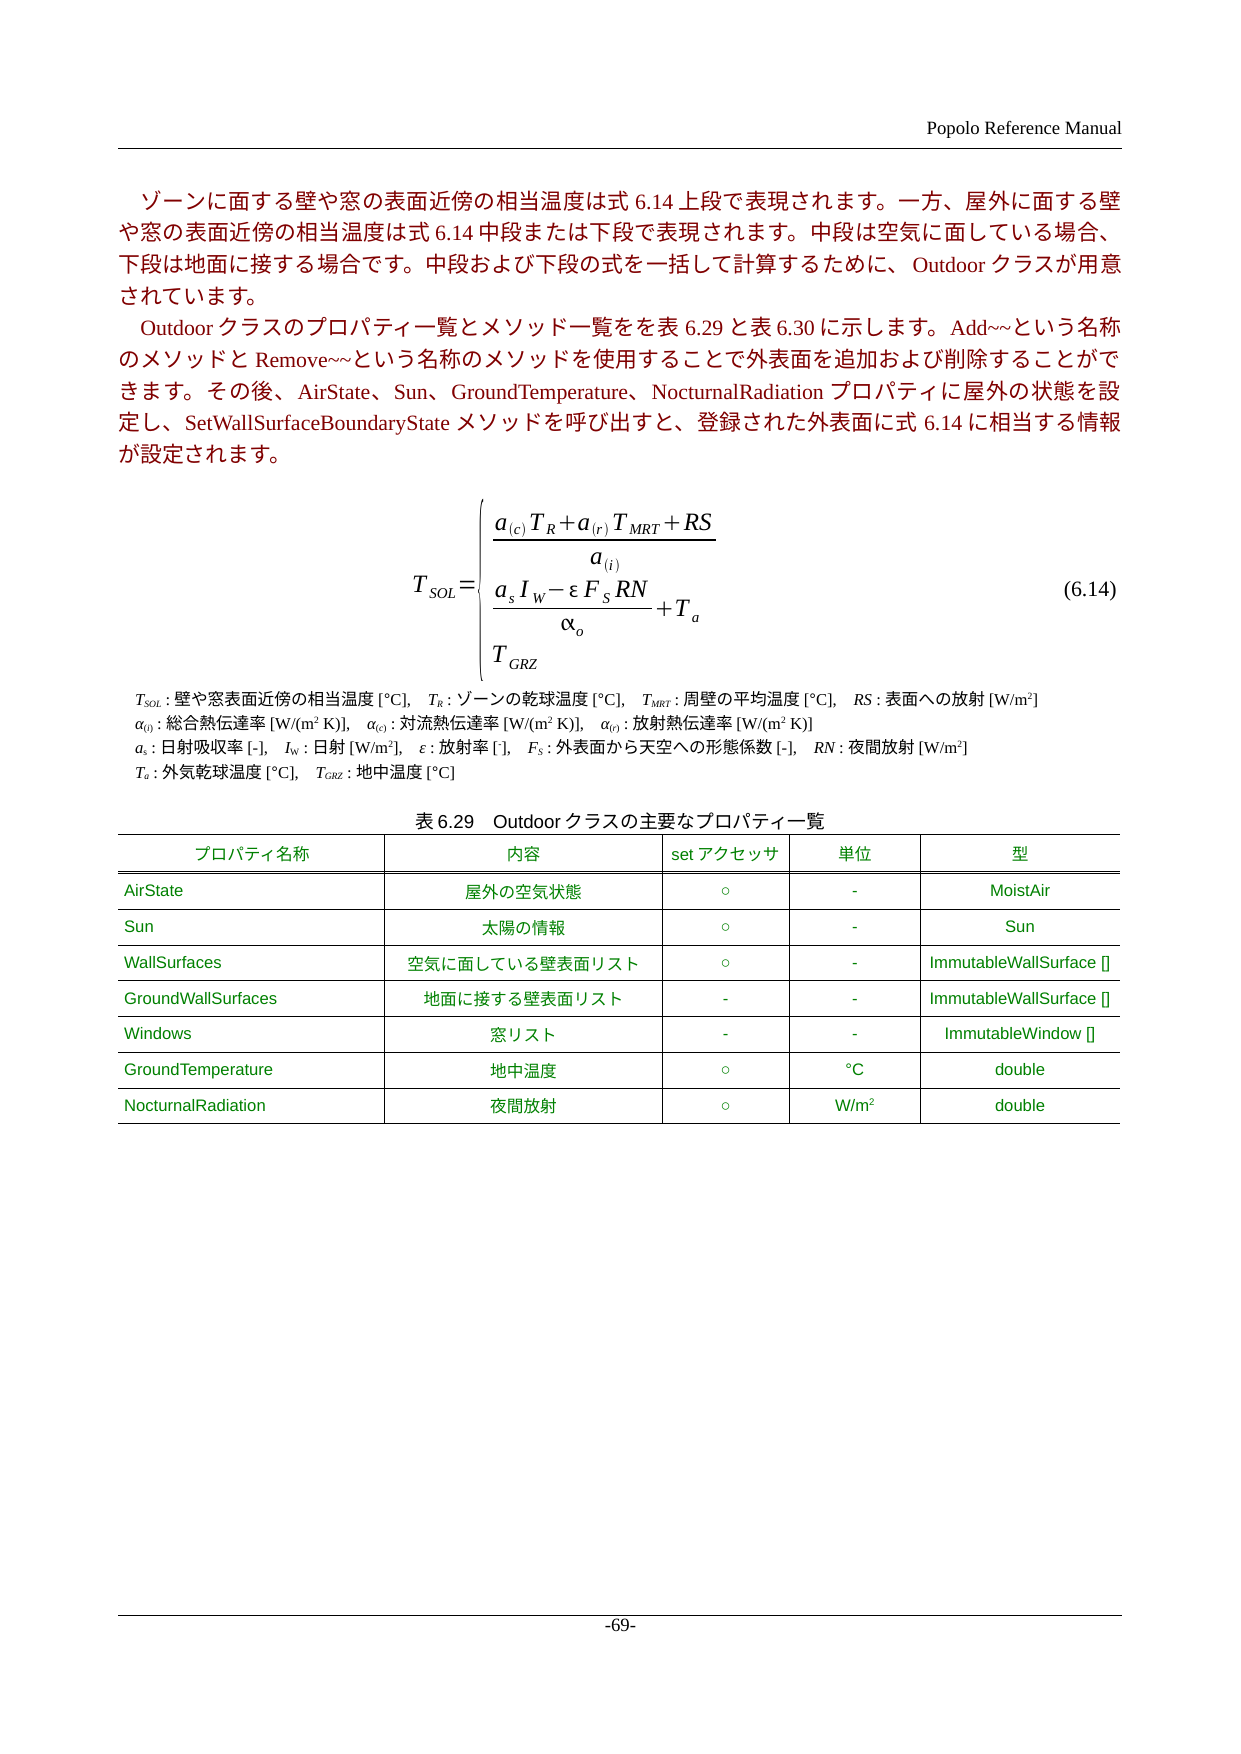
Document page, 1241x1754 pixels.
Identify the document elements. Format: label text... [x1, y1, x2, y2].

table_cell - [790, 1017, 920, 1052]
table_cell W/m2 [790, 1089, 920, 1123]
table_cell 夜間放射 [385, 1089, 662, 1123]
table_cell AirState [118, 874, 384, 909]
table_cell - [790, 946, 920, 980]
table_cell double [921, 1089, 1119, 1123]
table_header [118, 493, 1010, 686]
table_header 内容 [385, 835, 662, 871]
table_cell - [790, 981, 920, 1016]
table_cell NocturnalRadiation [118, 1089, 384, 1123]
table_cell - [663, 981, 789, 1016]
table_cell Windows [118, 1017, 384, 1052]
table_cell ○ [663, 910, 789, 945]
table_cell GroundWallSurfaces [118, 981, 384, 1016]
table_cell - [790, 910, 920, 945]
table_cell 太陽の情報 [385, 910, 662, 945]
table_cell 窓リスト [385, 1017, 662, 1052]
table_cell Sun [118, 910, 384, 945]
text TSOL : 壁や窓表面近傍の相当温度 [°C], TR : ゾーンの乾球温度 [°C], TMRT : 周壁の平均温度 [°C], RS : 表面への放射 [W/m2] [118, 686, 1122, 710]
table_cell 地中温度 [385, 1053, 662, 1088]
table_header 型 [921, 835, 1119, 871]
table_header プロパティ名称 [118, 835, 384, 871]
table_cell 空気に面している壁表面リスト [385, 946, 662, 980]
table_cell ImmutableWindow [] [921, 1017, 1119, 1052]
text as : 日射吸収率 [-], IW : 日射 [W/m2], ε : 放射率 [-], FS : 外表面から天空への形態係数 [-], RN : 夜間放射 [W/m2] [118, 734, 1122, 759]
table_cell °C [790, 1053, 920, 1088]
table_cell 地面に接する壁表面リスト [385, 981, 662, 1016]
table_header 単位 [790, 835, 920, 871]
table_cell MoistAir [921, 874, 1119, 909]
table_cell - [790, 874, 920, 909]
table_cell ○ [663, 1089, 789, 1123]
table_cell ImmutableWallSurface [] [921, 946, 1119, 980]
table_cell ○ [663, 1053, 789, 1088]
text Ta : 外気乾球温度 [°C], TGRZ : 地中温度 [°C] [118, 759, 1122, 783]
table_cell ○ [663, 946, 789, 980]
text Outdoorクラスのプロパティ一覧とメソッド一覧をを表6.29と表6.30に示します。Add~~という名称のメソッドとRemove~~という名称のメソッドを使用することで外表面を追加および削除することができます。その後、AirState、Sun、GroundTemperature、NocturnalRadiationプロパティに屋外の状態を設定し、SetWallSurfaceBoundaryStateメソッドを呼び出すと、登録された外表面に式6.14に相当する情報が設定されます。 [118, 310, 1122, 469]
table_cell ○ [663, 874, 789, 909]
table_cell 屋外の空気状態 [385, 874, 662, 909]
text ゾーンに面する壁や窓の表面近傍の相当温度は式6.14上段で表現されます。一方、屋外に面する壁や窓の表面近傍の相当温度は式6.14中段または下段で表現されます。中段は空気に面している場合、下段は地面に接する場合です。中段および下段の式を一括して計算するために、Outdoorクラスが用意されています。 [118, 184, 1122, 310]
table_cell WallSurfaces [118, 946, 384, 980]
table_cell double [921, 1053, 1119, 1088]
table_cell Sun [921, 910, 1119, 945]
text 表6.29 Outdoorクラスの主要なプロパティ一覧 [118, 807, 1122, 834]
table_cell - [663, 1017, 789, 1052]
table_cell ImmutableWallSurface [] [921, 981, 1119, 1016]
table_header (6.14) [1010, 493, 1122, 686]
table_header setアクセッサ [663, 835, 789, 871]
table_cell GroundTemperature [118, 1053, 384, 1088]
text α(i) : 総合熱伝達率 [W/(m2 K)], α(c) : 対流熱伝達率 [W/(m2 K)], α(r) : 放射熱伝達率 [W/(m2 K)] [118, 710, 1122, 734]
